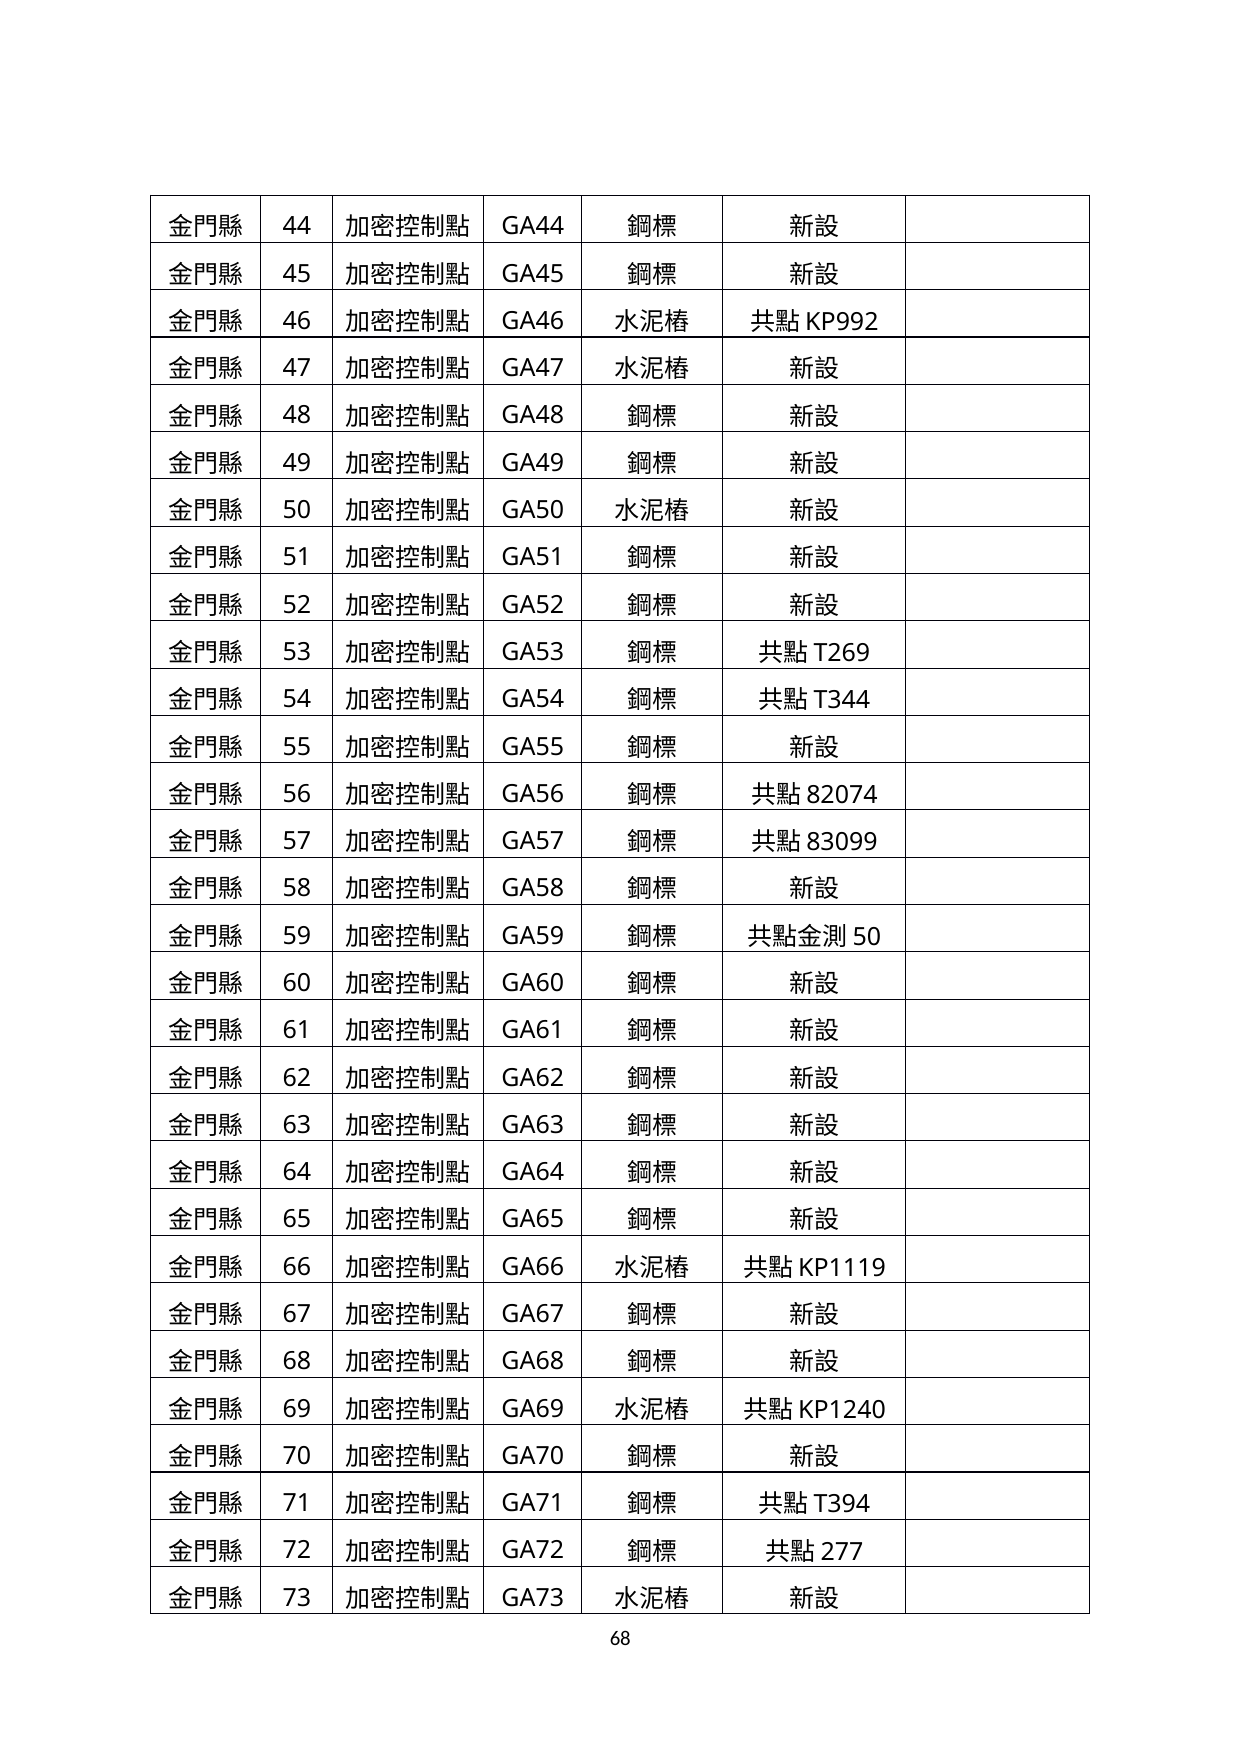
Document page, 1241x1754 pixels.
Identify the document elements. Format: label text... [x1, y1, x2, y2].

table_cell 加密控制點 [333, 574, 483, 620]
table_cell 加密控制點 [333, 243, 483, 289]
table_cell GA72 [484, 1520, 581, 1566]
table_cell [906, 858, 1089, 904]
table_cell 加密控制點 [333, 1378, 483, 1424]
table_cell 鋼標 [582, 1473, 722, 1519]
table_cell 加密控制點 [333, 1000, 483, 1046]
table_cell GA63 [484, 1094, 581, 1140]
table_cell 61 [261, 1000, 332, 1046]
table_cell 水泥樁 [582, 1236, 722, 1282]
table_cell GA59 [484, 905, 581, 951]
table_cell 金門縣 [151, 1047, 260, 1093]
table_cell 加密控制點 [333, 1567, 483, 1613]
table_cell 鋼標 [582, 527, 722, 573]
table_cell 加密控制點 [333, 621, 483, 667]
table_cell 金門縣 [151, 1567, 260, 1613]
table_cell [906, 1094, 1089, 1140]
table_cell 共點KP1119 [723, 1236, 905, 1282]
table_cell 加密控制點 [333, 1094, 483, 1140]
table_cell [906, 1520, 1089, 1566]
table_cell 44 [261, 196, 332, 242]
table_cell 47 [261, 338, 332, 384]
table_cell 54 [261, 669, 332, 715]
table_cell 金門縣 [151, 338, 260, 384]
table_cell [906, 1189, 1089, 1235]
table_cell [906, 196, 1089, 242]
table_cell [906, 574, 1089, 620]
table_cell [906, 1378, 1089, 1424]
table_cell GA58 [484, 858, 581, 904]
table_cell 金門縣 [151, 905, 260, 951]
table_cell GA50 [484, 479, 581, 526]
table_cell 加密控制點 [333, 1425, 483, 1471]
table_cell 新設 [723, 952, 905, 998]
table_cell 新設 [723, 1425, 905, 1471]
table_cell [906, 290, 1089, 336]
table_cell 73 [261, 1567, 332, 1613]
table_cell 共點82074 [723, 763, 905, 809]
table_cell 金門縣 [151, 574, 260, 620]
table_cell 新設 [723, 574, 905, 620]
table_cell [906, 1141, 1089, 1188]
table_cell [906, 1567, 1089, 1613]
table_cell 72 [261, 1520, 332, 1566]
table_cell 新設 [723, 338, 905, 384]
table_cell 新設 [723, 1331, 905, 1377]
table_cell 64 [261, 1141, 332, 1188]
table_cell [906, 338, 1089, 384]
table_cell 金門縣 [151, 1520, 260, 1566]
table_cell 金門縣 [151, 1189, 260, 1235]
table_cell 65 [261, 1189, 332, 1235]
table_cell 水泥樁 [582, 1378, 722, 1424]
table_cell 新設 [723, 243, 905, 289]
table_cell 70 [261, 1425, 332, 1471]
table_cell 金門縣 [151, 1425, 260, 1471]
table_cell [906, 527, 1089, 573]
table_cell [906, 763, 1089, 809]
table_cell GA54 [484, 669, 581, 715]
table_cell GA49 [484, 432, 581, 478]
table_cell GA44 [484, 196, 581, 242]
table_cell [906, 243, 1089, 289]
table_cell 共點277 [723, 1520, 905, 1566]
table_cell GA62 [484, 1047, 581, 1093]
table_cell 金門縣 [151, 1283, 260, 1329]
table_cell 金門縣 [151, 1000, 260, 1046]
table_cell 加密控制點 [333, 1141, 483, 1188]
table_cell 加密控制點 [333, 858, 483, 904]
table_cell 金門縣 [151, 952, 260, 998]
table_cell GA65 [484, 1189, 581, 1235]
table_cell 金門縣 [151, 858, 260, 904]
table_cell 新設 [723, 1094, 905, 1140]
table_cell 共點T394 [723, 1473, 905, 1519]
table_cell 50 [261, 479, 332, 526]
table_cell 鋼標 [582, 952, 722, 998]
table_cell 金門縣 [151, 243, 260, 289]
table_cell 加密控制點 [333, 1236, 483, 1282]
table_cell 金門縣 [151, 716, 260, 762]
table_cell 加密控制點 [333, 716, 483, 762]
table_cell 加密控制點 [333, 527, 483, 573]
table_cell [906, 669, 1089, 715]
table_cell [906, 716, 1089, 762]
table_cell 新設 [723, 858, 905, 904]
table_cell 共點KP1240 [723, 1378, 905, 1424]
table_cell 鋼標 [582, 716, 722, 762]
table_cell 新設 [723, 716, 905, 762]
table_cell GA66 [484, 1236, 581, 1282]
table_cell GA73 [484, 1567, 581, 1613]
table_cell GA46 [484, 290, 581, 336]
table_cell 新設 [723, 1047, 905, 1093]
table_cell 金門縣 [151, 1378, 260, 1424]
table_cell [906, 432, 1089, 478]
table_cell 加密控制點 [333, 432, 483, 478]
table_cell 66 [261, 1236, 332, 1282]
table_cell 鋼標 [582, 432, 722, 478]
table_cell 金門縣 [151, 385, 260, 431]
table_cell 加密控制點 [333, 196, 483, 242]
table_cell 加密控制點 [333, 763, 483, 809]
table_cell 水泥樁 [582, 479, 722, 526]
table_cell 鋼標 [582, 1283, 722, 1329]
table_cell [906, 1331, 1089, 1377]
table_cell GA71 [484, 1473, 581, 1519]
table_cell 46 [261, 290, 332, 336]
table_cell GA64 [484, 1141, 581, 1188]
table_cell 金門縣 [151, 527, 260, 573]
table_cell 51 [261, 527, 332, 573]
table_cell GA55 [484, 716, 581, 762]
table_cell 新設 [723, 385, 905, 431]
table_cell [906, 1473, 1089, 1519]
table_cell 共點KP992 [723, 290, 905, 336]
table_cell 鋼標 [582, 810, 722, 857]
table_cell 共點T344 [723, 669, 905, 715]
table_cell 共點83099 [723, 810, 905, 857]
table_cell 52 [261, 574, 332, 620]
table_cell [906, 1283, 1089, 1329]
table_cell 60 [261, 952, 332, 998]
table_cell 58 [261, 858, 332, 904]
table_cell 鋼標 [582, 1425, 722, 1471]
table_cell 加密控制點 [333, 669, 483, 715]
table_cell 59 [261, 905, 332, 951]
table_cell 金門縣 [151, 1331, 260, 1377]
table_cell GA60 [484, 952, 581, 998]
table_cell GA57 [484, 810, 581, 857]
table_cell 水泥樁 [582, 338, 722, 384]
table_cell [906, 1236, 1089, 1282]
table_cell 新設 [723, 527, 905, 573]
table_cell 新設 [723, 1141, 905, 1188]
table_cell 鋼標 [582, 669, 722, 715]
table_cell 金門縣 [151, 1236, 260, 1282]
table_cell 鋼標 [582, 905, 722, 951]
table_cell GA56 [484, 763, 581, 809]
table_cell 49 [261, 432, 332, 478]
table_cell 加密控制點 [333, 1473, 483, 1519]
table_cell 鋼標 [582, 621, 722, 667]
table_cell [906, 1000, 1089, 1046]
table_cell 加密控制點 [333, 1283, 483, 1329]
table_cell [906, 385, 1089, 431]
table_cell 71 [261, 1473, 332, 1519]
table_cell 57 [261, 810, 332, 857]
table_cell GA69 [484, 1378, 581, 1424]
table_cell 新設 [723, 1000, 905, 1046]
table_cell 加密控制點 [333, 810, 483, 857]
table_cell 新設 [723, 479, 905, 526]
table_cell [906, 479, 1089, 526]
table_cell 金門縣 [151, 621, 260, 667]
table_cell GA45 [484, 243, 581, 289]
table_cell 67 [261, 1283, 332, 1329]
table_cell 加密控制點 [333, 479, 483, 526]
table_cell [906, 810, 1089, 857]
table_cell 金門縣 [151, 763, 260, 809]
table_cell 加密控制點 [333, 1189, 483, 1235]
table_cell [906, 905, 1089, 951]
table_cell 水泥樁 [582, 1567, 722, 1613]
table_cell 金門縣 [151, 669, 260, 715]
table_cell [906, 1047, 1089, 1093]
table_cell 鋼標 [582, 385, 722, 431]
table_cell 53 [261, 621, 332, 667]
table_cell 新設 [723, 1283, 905, 1329]
table_cell 加密控制點 [333, 338, 483, 384]
table_cell 新設 [723, 1189, 905, 1235]
table_cell 加密控制點 [333, 905, 483, 951]
table_cell 金門縣 [151, 810, 260, 857]
table_cell 加密控制點 [333, 952, 483, 998]
table_cell 加密控制點 [333, 385, 483, 431]
table_cell 加密控制點 [333, 1331, 483, 1377]
table_cell 金門縣 [151, 196, 260, 242]
table_cell [906, 952, 1089, 998]
table_cell GA70 [484, 1425, 581, 1471]
table_cell 共點金測50 [723, 905, 905, 951]
table_cell 加密控制點 [333, 1047, 483, 1093]
table_cell 新設 [723, 1567, 905, 1613]
table_cell GA51 [484, 527, 581, 573]
table_cell [906, 621, 1089, 667]
table_cell 68 [261, 1331, 332, 1377]
table_cell GA52 [484, 574, 581, 620]
table_cell 45 [261, 243, 332, 289]
table_cell 鋼標 [582, 858, 722, 904]
table_cell 鋼標 [582, 1520, 722, 1566]
table_cell 鋼標 [582, 196, 722, 242]
table_cell 加密控制點 [333, 1520, 483, 1566]
table_cell 鋼標 [582, 574, 722, 620]
table_cell 56 [261, 763, 332, 809]
table_cell 水泥樁 [582, 290, 722, 336]
table_cell 新設 [723, 432, 905, 478]
table_cell GA53 [484, 621, 581, 667]
table_cell 金門縣 [151, 432, 260, 478]
table_cell 鋼標 [582, 1094, 722, 1140]
table_cell 金門縣 [151, 290, 260, 336]
table_cell 62 [261, 1047, 332, 1093]
table_cell 鋼標 [582, 1189, 722, 1235]
table_cell 金門縣 [151, 1094, 260, 1140]
table_cell 63 [261, 1094, 332, 1140]
table_cell 48 [261, 385, 332, 431]
table_cell 共點T269 [723, 621, 905, 667]
table_cell GA68 [484, 1331, 581, 1377]
table_cell GA61 [484, 1000, 581, 1046]
table_cell 鋼標 [582, 763, 722, 809]
table_cell 55 [261, 716, 332, 762]
table_cell 鋼標 [582, 1047, 722, 1093]
table_cell 69 [261, 1378, 332, 1424]
table_cell GA48 [484, 385, 581, 431]
table_cell 加密控制點 [333, 290, 483, 336]
table_cell GA67 [484, 1283, 581, 1329]
table_cell 金門縣 [151, 479, 260, 526]
table_cell 金門縣 [151, 1473, 260, 1519]
table_cell [906, 1425, 1089, 1471]
table_cell GA47 [484, 338, 581, 384]
table_cell 鋼標 [582, 243, 722, 289]
table_cell 鋼標 [582, 1000, 722, 1046]
table_cell 鋼標 [582, 1141, 722, 1188]
table_cell 金門縣 [151, 1141, 260, 1188]
table_cell 鋼標 [582, 1331, 722, 1377]
table_cell 新設 [723, 196, 905, 242]
